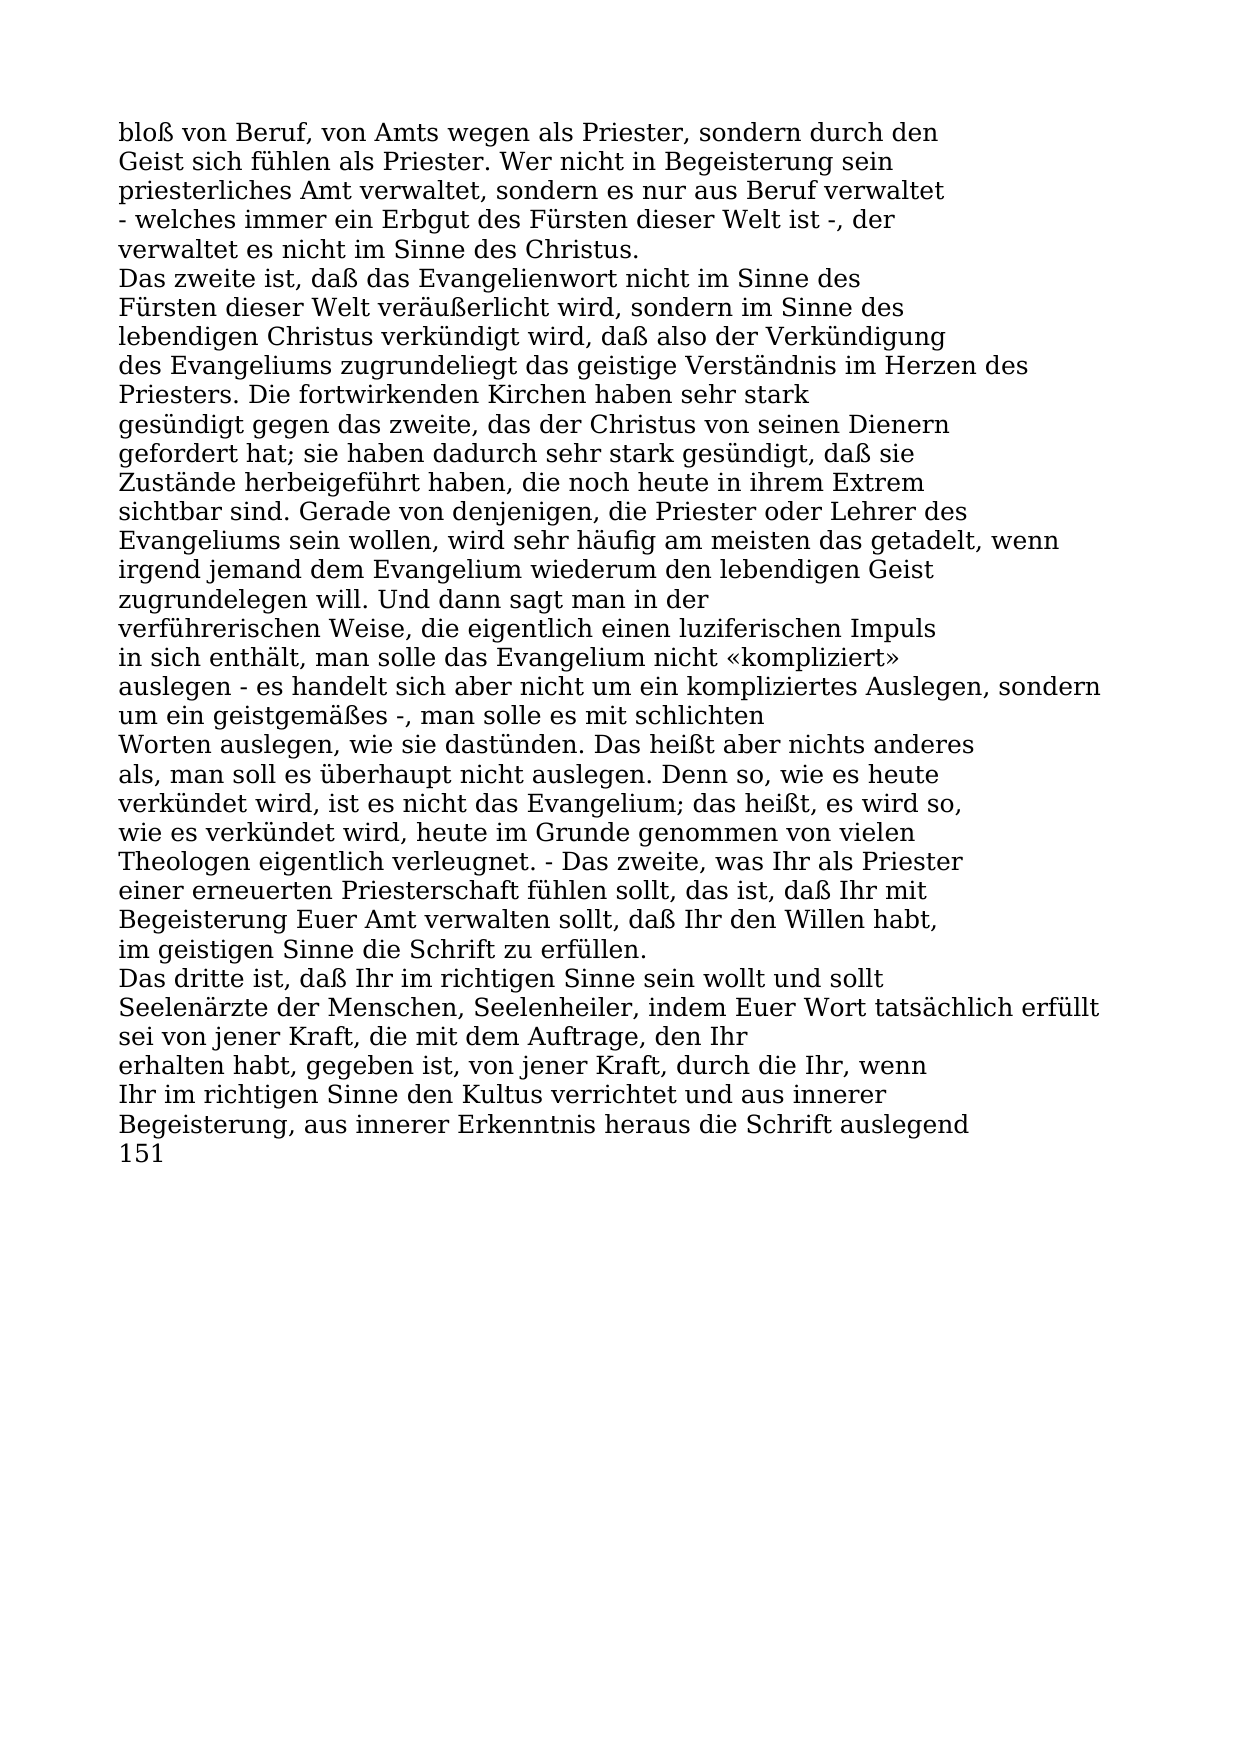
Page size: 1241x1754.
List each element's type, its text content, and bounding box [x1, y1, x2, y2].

text Zustände herbeigeführt haben, die noch heute in ihrem Extrem [118, 468, 1122, 497]
text Worten auslegen, wie sie dastünden. Das heißt aber nichts anderes [118, 731, 1122, 760]
text Geist sich fühlen als Priester. Wer nicht in Begeisterung sein [118, 147, 1122, 176]
text verkündet wird, ist es nicht das Evangelium; das heißt, es wird so, [118, 789, 1122, 818]
text einer erneuerten Priesterschaft fühlen sollt, das ist, daß Ihr mit [118, 876, 1122, 906]
text erhalten habt, gegeben ist, von jener Kraft, durch die Ihr, wenn [118, 1051, 1122, 1081]
text Das dritte ist, daß Ihr im richtigen Sinne sein wollt und sollt [118, 964, 1122, 993]
text im geistigen Sinne die Schrift zu erfüllen. [118, 935, 1122, 964]
text sichtbar sind. Gerade von denjenigen, die Priester oder Lehrer des [118, 497, 1122, 526]
text gefordert hat; sie haben dadurch sehr stark gesündigt, daß sie [118, 439, 1122, 468]
text des Evangeliums zugrundeliegt das geistige Verständnis im Herzen des Priesters. Die fortwirkenden Kirchen haben sehr stark [118, 351, 1122, 410]
text gesündigt gegen das zweite, das der Christus von seinen Dienern [118, 410, 1122, 439]
text verführerischen Weise, die eigentlich einen luziferischen Impuls [118, 614, 1122, 643]
text Theologen eigentlich verleugnet. - Das zweite, was Ihr als Priester [118, 847, 1122, 876]
text verwaltet es nicht im Sinne des Christus. [118, 235, 1122, 264]
text 151 [118, 1139, 1122, 1168]
text in sich enthält, man solle das Evangelium nicht «kompliziert» [118, 643, 1122, 672]
text Ihr im richtigen Sinne den Kultus verrichtet und aus innerer [118, 1081, 1122, 1110]
text Evangeliums sein wollen, wird sehr häufig am meisten das getadelt, wenn irgend jemand dem Evangelium wiederum den lebendigen Geist zugrundelegen will. Und dann sagt man in der [118, 526, 1122, 614]
text priesterliches Amt verwaltet, sondern es nur aus Beruf verwaltet [118, 176, 1122, 206]
text bloß von Beruf, von Amts wegen als Priester, sondern durch den [118, 118, 1122, 147]
text Fürsten dieser Welt veräußerlicht wird, sondern im Sinne des [118, 293, 1122, 322]
text als, man soll es überhaupt nicht auslegen. Denn so, wie es heute [118, 760, 1122, 789]
text auslegen - es handelt sich aber nicht um ein kompliziertes Auslegen, sondern um ein geistgemäßes -, man solle es mit schlichten [118, 672, 1122, 731]
text Seelenärzte der Menschen, Seelenheiler, indem Euer Wort tatsächlich erfüllt sei von jener Kraft, die mit dem Auftrage, den Ihr [118, 993, 1122, 1051]
text Das zweite ist, daß das Evangelienwort nicht im Sinne des [118, 264, 1122, 293]
text lebendigen Christus verkündigt wird, daß also der Verkündigung [118, 322, 1122, 351]
text - welches immer ein Erbgut des Fürsten dieser Welt ist -, der [118, 206, 1122, 235]
text Begeisterung Euer Amt verwalten sollt, daß Ihr den Willen habt, [118, 906, 1122, 935]
text wie es verkündet wird, heute im Grunde genommen von vielen [118, 818, 1122, 847]
text Begeisterung, aus innerer Erkenntnis heraus die Schrift auslegend [118, 1110, 1122, 1139]
